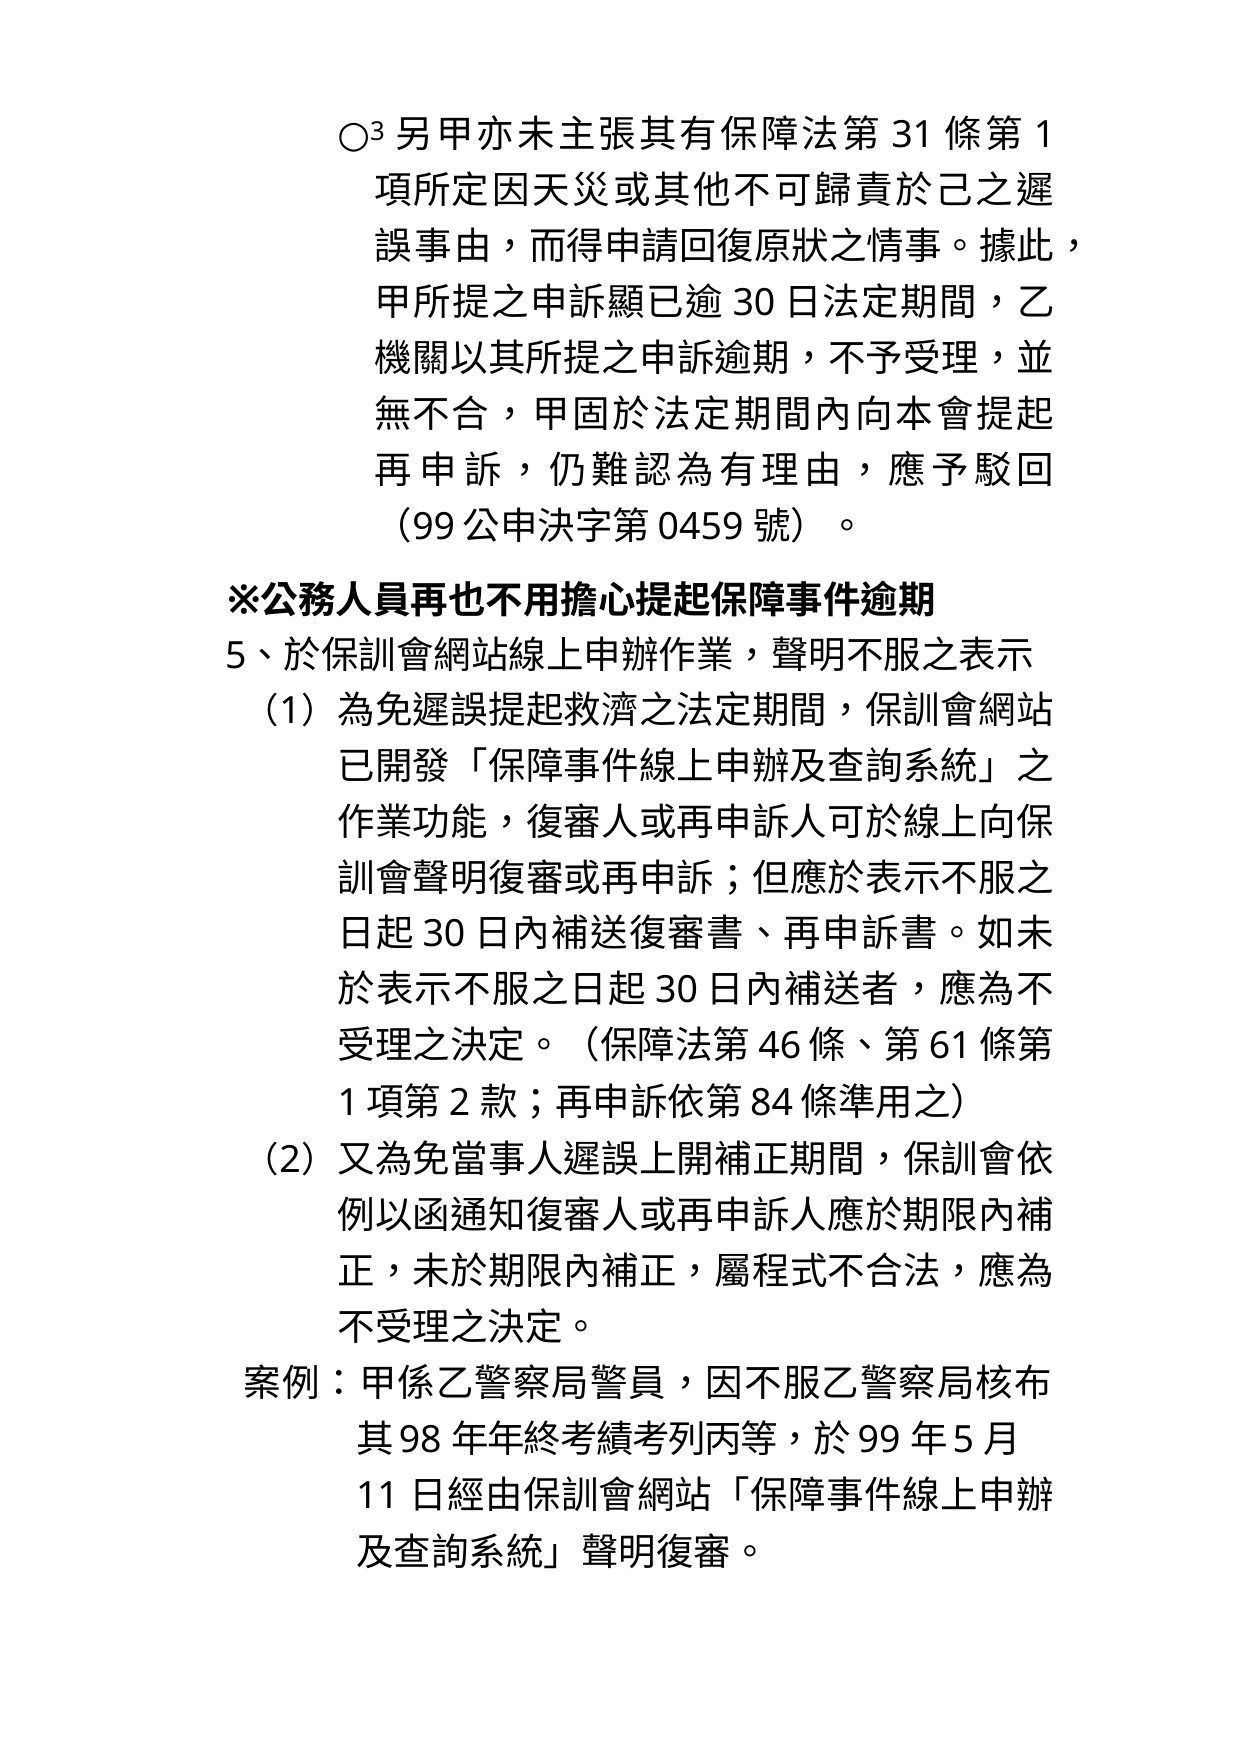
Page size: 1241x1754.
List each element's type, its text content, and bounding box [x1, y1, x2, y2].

list 為免遲誤提起救濟之法定期間，保訓會網站已開發「保障事件線上申辦及查詢系統」之作業功能，復審人或再申訴人可於線上向保訓會聲明復審或再申訴；但應於表示不服之日起30日內補送復審書、再申訴書。如未於表示不服之日起30日內補送者，應為不受理之決定。（保障法第46條、第61條第1項第2 款；再申訴依第84條準用之） [243, 680, 1054, 1126]
list 又為免當事人遲誤上開補正期間，保訓會依例以函通知復審人或再申訴人應於期限內補正，未於期限內補正，屬程式不合法，應為不受理之決定。 [243, 1129, 1054, 1351]
text 案例：甲係乙警察局警員，因不服乙警察局核布其 98 年年終考績考列丙等，於 99 年 5 月 [243, 1353, 1053, 1463]
subtitle ※公務人員再也不用擔心提起保障事件逾期 [227, 556, 1142, 627]
text ○3 另甲亦未主張其有保障法第31條第1項所定因天災或其他不可歸責於己之遲誤事由，而得申請回復原狀之情事。據此，甲所提之申訴顯已逾30日法定期間，乙機關以其所提之申訴逾期，不予受理，並無不合，甲固於法定期間內向本會提起再申訴，仍難認為有理由，應予駁回（99公申決字第0459 號）。 [337, 104, 1055, 550]
text 5、於保訓會網站線上申辦作業，聲明不服之表示 [225, 627, 1142, 678]
text 11 日經由保訓會網站「保障事件線上申辦及查詢系統」聲明復審。 [356, 1465, 1053, 1576]
